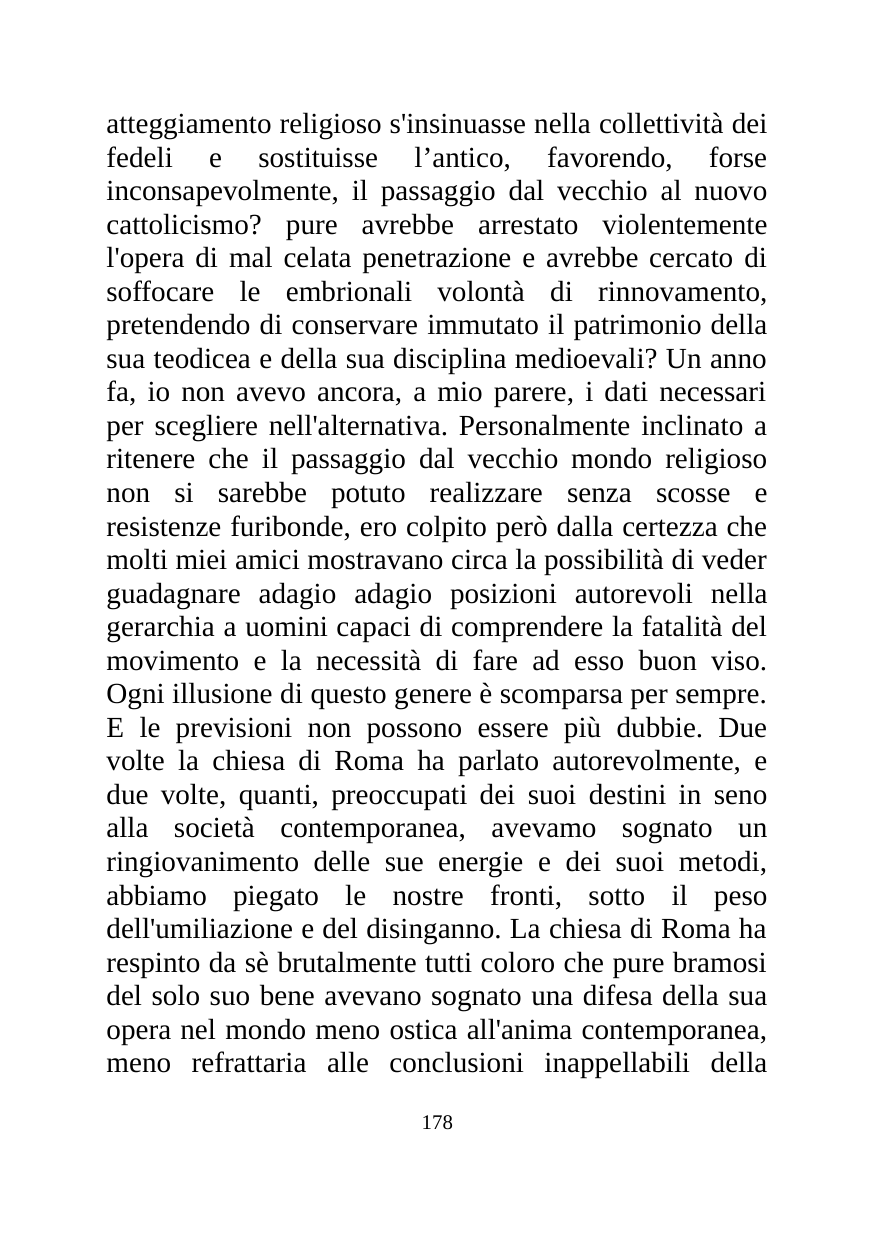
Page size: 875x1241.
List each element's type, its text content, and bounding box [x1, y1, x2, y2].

text atteggiamento religioso s'insinuasse nella collettività dei fedeli e sostituisse l’antico, favorendo, forse inconsapevolmente, il passaggio dal vecchio al nuovo cattolicismo? pure avrebbe arrestato violentemente l'opera di mal celata penetrazione e avrebbe cercato di soffocare le embrionali volontà di rinnovamento, pretendendo di conservare immutato il patrimonio della sua teodicea e della sua disciplina medioevali? Un anno fa, io non avevo ancora, a mio parere, i dati necessari per scegliere nell'alternativa. Personalmente inclinato a ritenere che il passaggio dal vecchio mondo religioso non si sarebbe potuto realizzare senza scosse e resistenze furibonde, ero colpito però dalla certezza che molti miei amici mostravano circa la possibilità di veder guadagnare adagio adagio posizioni autorevoli nella gerarchia a uomini capaci di comprendere la fatalità del movimento e la necessità di fare ad esso buon viso. Ogni illusione di questo genere è scomparsa per sempre. E le previsioni non possono essere più dubbie. Due volte la chiesa di Roma ha parlato autorevolmente, e due volte, quanti, preoccupati dei suoi destini in seno alla società contemporanea, avevamo sognato un ringiovanimento delle sue energie e dei suoi metodi, abbiamo piegato le nostre fronti, sotto il peso dell'umiliazione e del disinganno. La chiesa di Roma ha respinto da sè brutalmente tutti coloro che pure bramosi del solo suo bene avevano sognato una difesa della sua opera nel mondo meno ostica all'anima contemporanea, meno refrattaria alle conclusioni inappellabili della [106, 106, 768, 1079]
